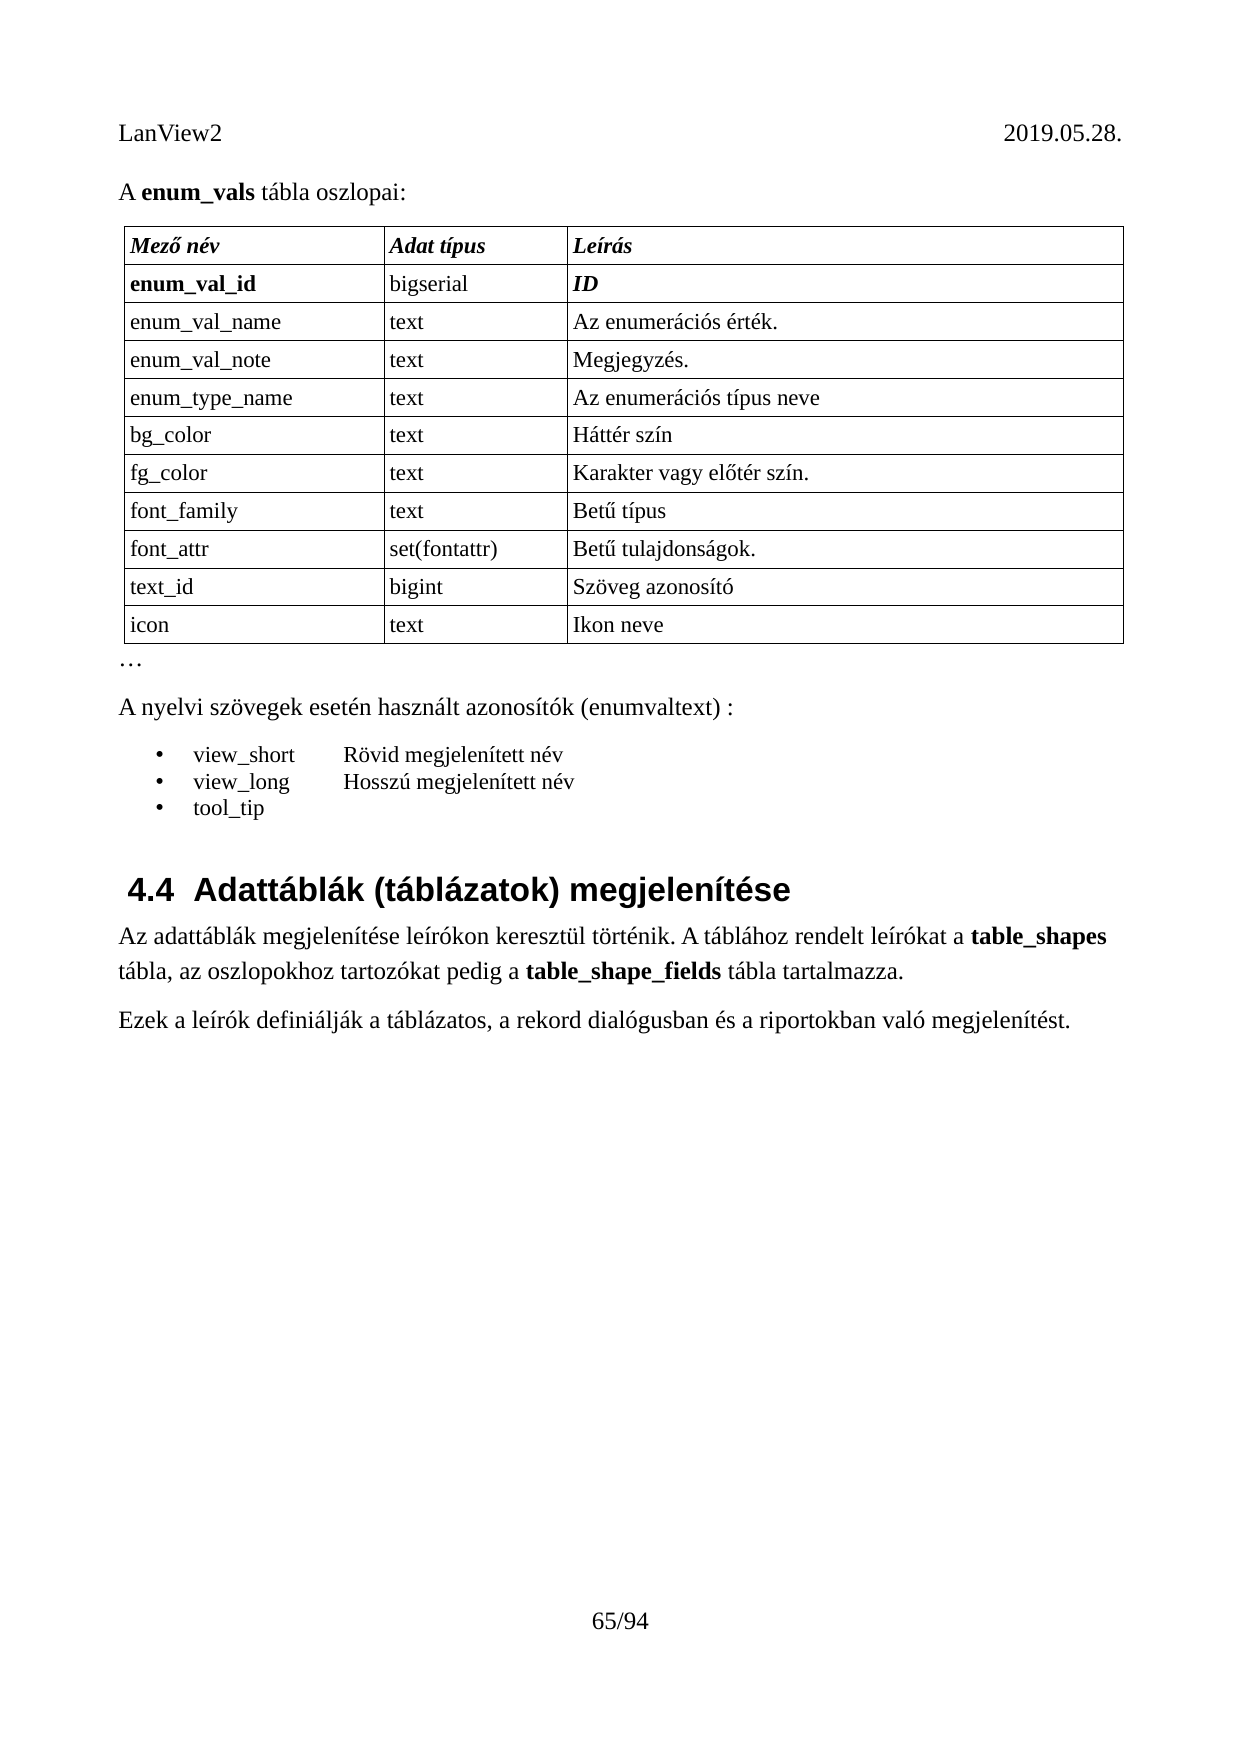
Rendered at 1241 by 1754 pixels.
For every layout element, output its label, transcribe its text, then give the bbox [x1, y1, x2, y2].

table_cell fg_color [125, 455, 384, 492]
table_cell Az enumerációs típus neve [568, 379, 1123, 416]
table_cell text [385, 341, 567, 378]
table_cell text [385, 417, 567, 454]
subtitle Adattáblák (táblázatok) megjelenítése [118, 870, 1122, 909]
text A enum_vals tábla oszlopai: [118, 177, 1122, 206]
table_cell bg_color [125, 417, 384, 454]
table_cell set(fontattr) [385, 531, 567, 567]
table_cell Az enumerációs érték. [568, 303, 1123, 340]
table_cell enum_val_id [125, 265, 384, 302]
table_cell text [385, 303, 567, 340]
list view_short Rövid megjelenített név [156, 741, 1122, 768]
table_cell bigserial [385, 265, 567, 302]
text … [118, 643, 1122, 672]
table_header Adat típus [385, 227, 567, 264]
table_cell enum_val_note [125, 341, 384, 378]
table_header Mező név [125, 227, 384, 264]
table_cell text_id [125, 569, 384, 605]
table_cell Szöveg azonosító [568, 569, 1123, 605]
list tool_tip [156, 794, 1122, 821]
table_cell icon [125, 606, 384, 643]
table_cell Karakter vagy előtér szín. [568, 455, 1123, 492]
table_cell Ikon neve [568, 606, 1123, 643]
list view_long Hosszú megjelenített név [156, 768, 1122, 794]
table_cell enum_type_name [125, 379, 384, 416]
table_cell text [385, 379, 567, 416]
table_cell font_family [125, 493, 384, 529]
table_cell text [385, 455, 567, 492]
table_cell Megjegyzés. [568, 341, 1123, 378]
table_cell bigint [385, 569, 567, 605]
table_cell font_attr [125, 531, 384, 567]
table_cell Betű típus [568, 493, 1123, 529]
text A nyelvi szövegek esetén használt azonosítók (enumvaltext) : [118, 692, 1122, 721]
table_cell text [385, 606, 567, 643]
table_cell Háttér szín [568, 417, 1123, 454]
table_cell enum_val_name [125, 303, 384, 340]
table_cell text [385, 493, 567, 529]
table_header Leírás [568, 227, 1123, 264]
table_cell Betű tulajdonságok. [568, 531, 1123, 567]
text Az adattáblák megjelenítése leírókon keresztül történik. A táblához rendelt leírókat a table_shapes tábla, az oszlopokhoz tartozókat pedig a table_shape_fields tábla tartalmazza. [118, 921, 1122, 984]
table_cell ID [568, 265, 1123, 302]
text Ezek a leírók definiálják a táblázatos, a rekord dialógusban és a riportokban való megjelenítést. [118, 1005, 1122, 1033]
